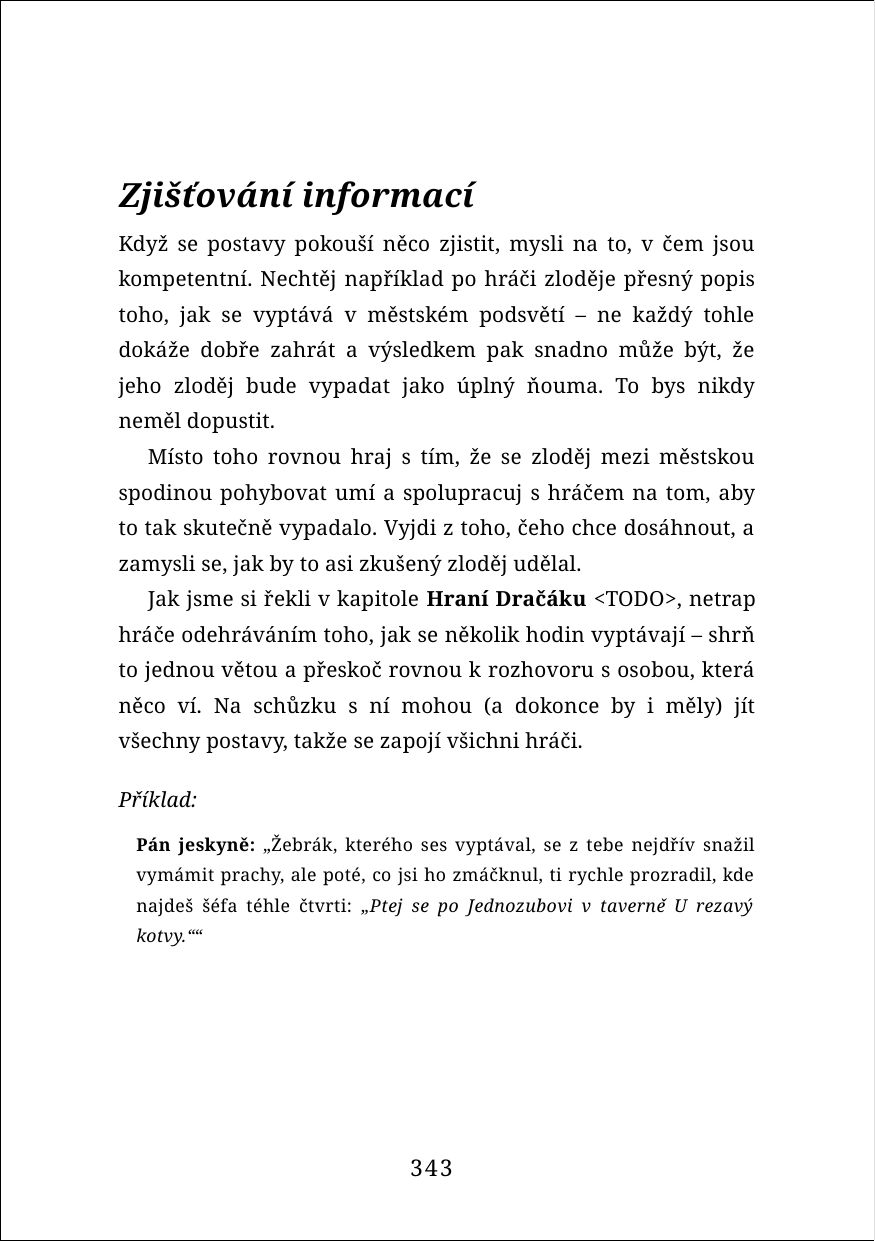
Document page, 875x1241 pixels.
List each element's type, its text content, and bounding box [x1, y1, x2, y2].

subtitle Zjišťování informací [118, 172, 756, 217]
text Příklad: [118, 785, 756, 814]
text Pán jeskyně: „Žebrák, kterého ses vyptával, se z tebe nejdřív snažil vymámit prachy, ale poté, co jsi ho zmáčknul, ti rychle prozradil, kde najdeš šéfa téhle čtvrti: „Ptej se po Jednozubovi v taverně U rezavý kotvy.““ [136, 833, 756, 947]
text Když se postavy pokouší něco zjistit, mysli na to, v čem jsou kompetentní. Nechtěj například po hráči zloděje přesný popis toho, jak se vyptává v městském podsvětí – ne každý tohle dokáže dobře zahrát a výsledkem pak snadno může být, že jeho zloděj bude vypadat jako úplný ňouma. To bys nikdy neměl dopustit. Místo toho rovnou hraj s tím, že se zloděj mezi městskou spodinou pohybovat umí a spolupracuj s hráčem na tom, aby to tak skutečně vypadalo. Vyjdi z toho, čeho chce dosáhnout, a zamysli se, jak by to asi zkušený zloděj udělal. Jak jsme si řekli v kapitole Hraní Dračáku <TODO>, netrap hráče odehráváním toho, jak se několik hodin vyptávají – shrň to jednou větou a přeskoč rovnou k rozhovoru s osobou, která něco ví. Na schůzku s ní mohou (a dokonce by i měly) jít všechny postavy, takže se zapojí všichni hráči. [118, 229, 756, 755]
